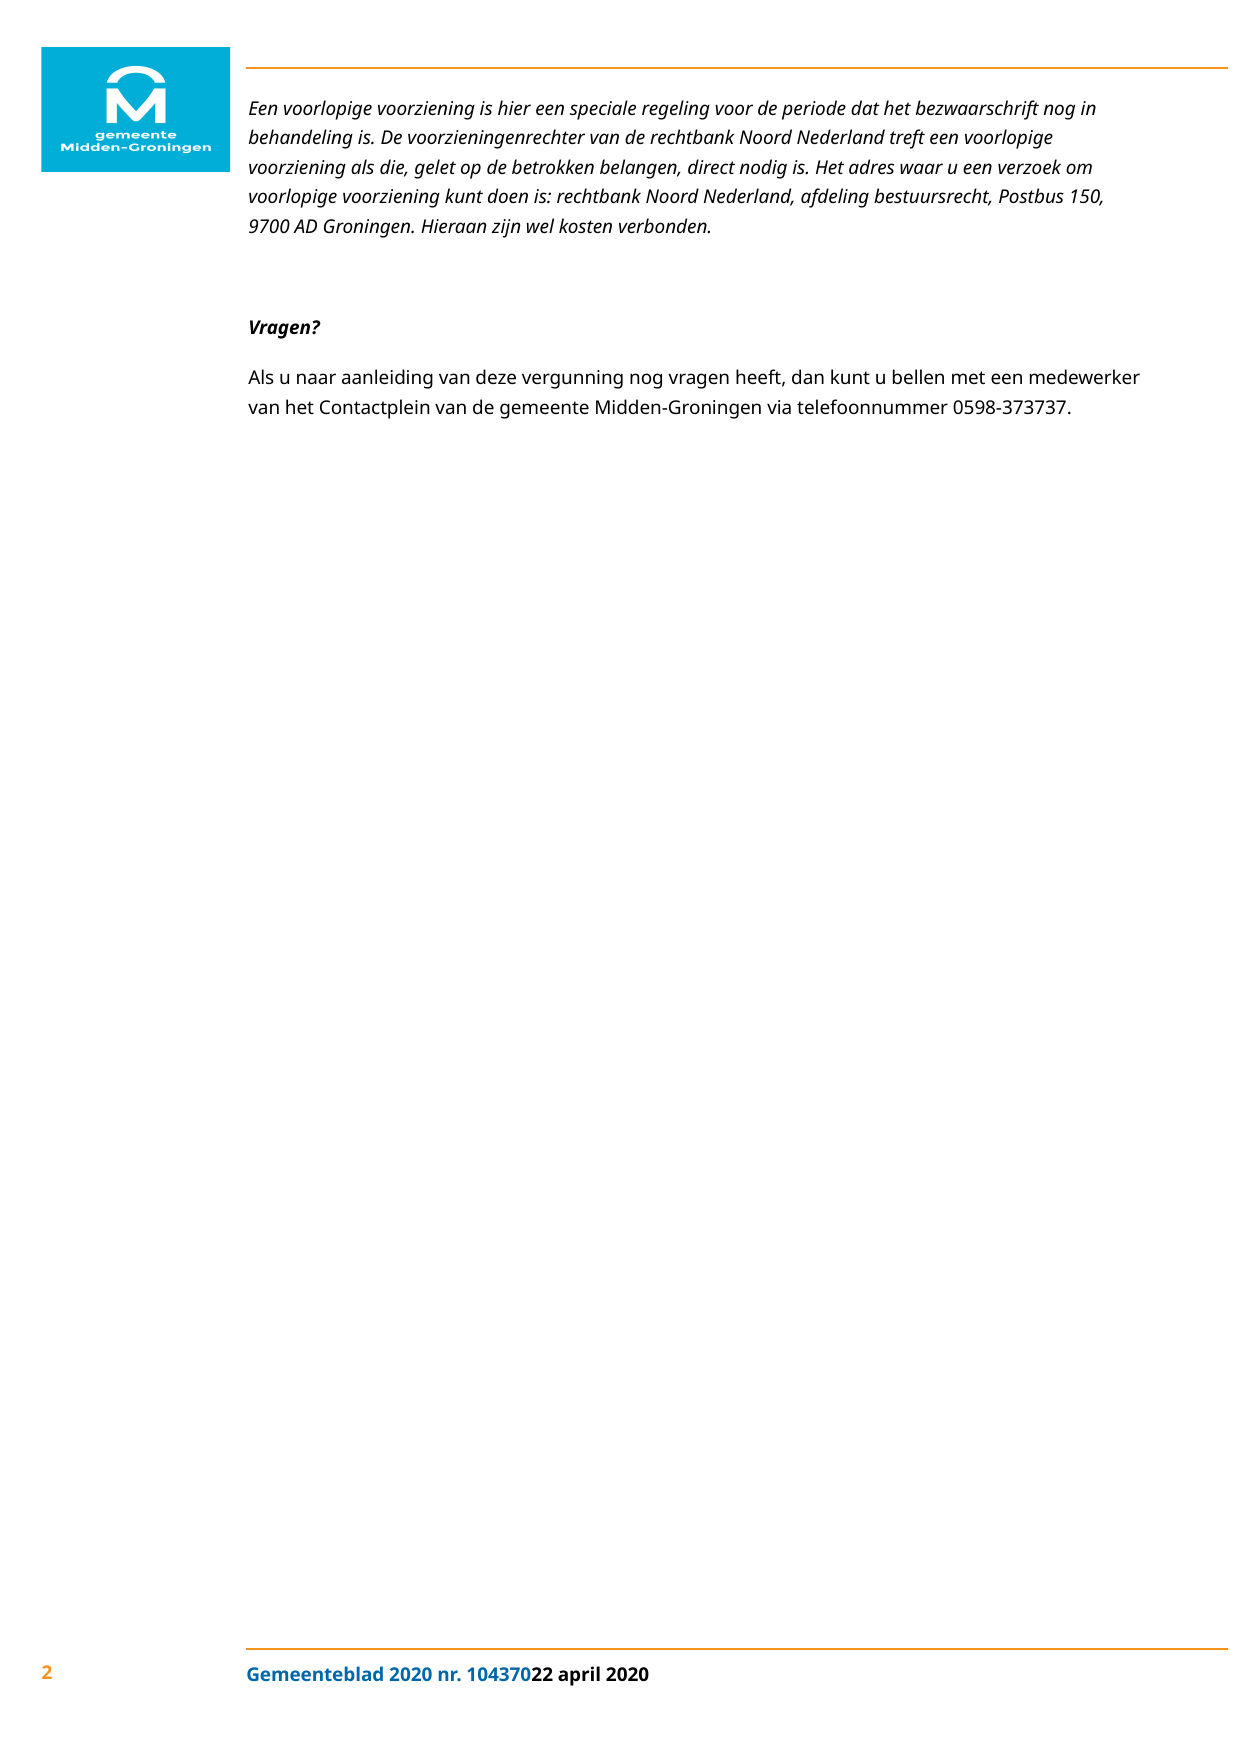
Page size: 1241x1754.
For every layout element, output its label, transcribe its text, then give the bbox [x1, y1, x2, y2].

picture [184, 146, 190, 153]
picture [108, 66, 164, 82]
picture [107, 89, 165, 122]
text Een voorlopige voorziening is hier een speciale regeling voor de periode dat het bezwaarschrift nog in behandeling is. De voorzieningenrechter van de rechtbank Noord Nederland treft een voorlopige voorziening als die, gelet op de betrokken belangen, direct nodig is. Het adres waar u een verzoek om voorlopige voorziening kunt doen is: rechtbank Noord Nederland, afdeling bestuursrecht, Postbus 150, 9700 AD Groningen. Hieraan zijn wel kosten verbonden. [248, 95, 1152, 239]
text Als u naar aanleiding van deze vergunning nog vragen heeft, dan kunt u bellen met een medewerker van het Contactplein van de gemeente Midden-Groningen via telefoonnummer 0598-373737. [248, 364, 1152, 420]
text Vragen? [248, 314, 1152, 340]
